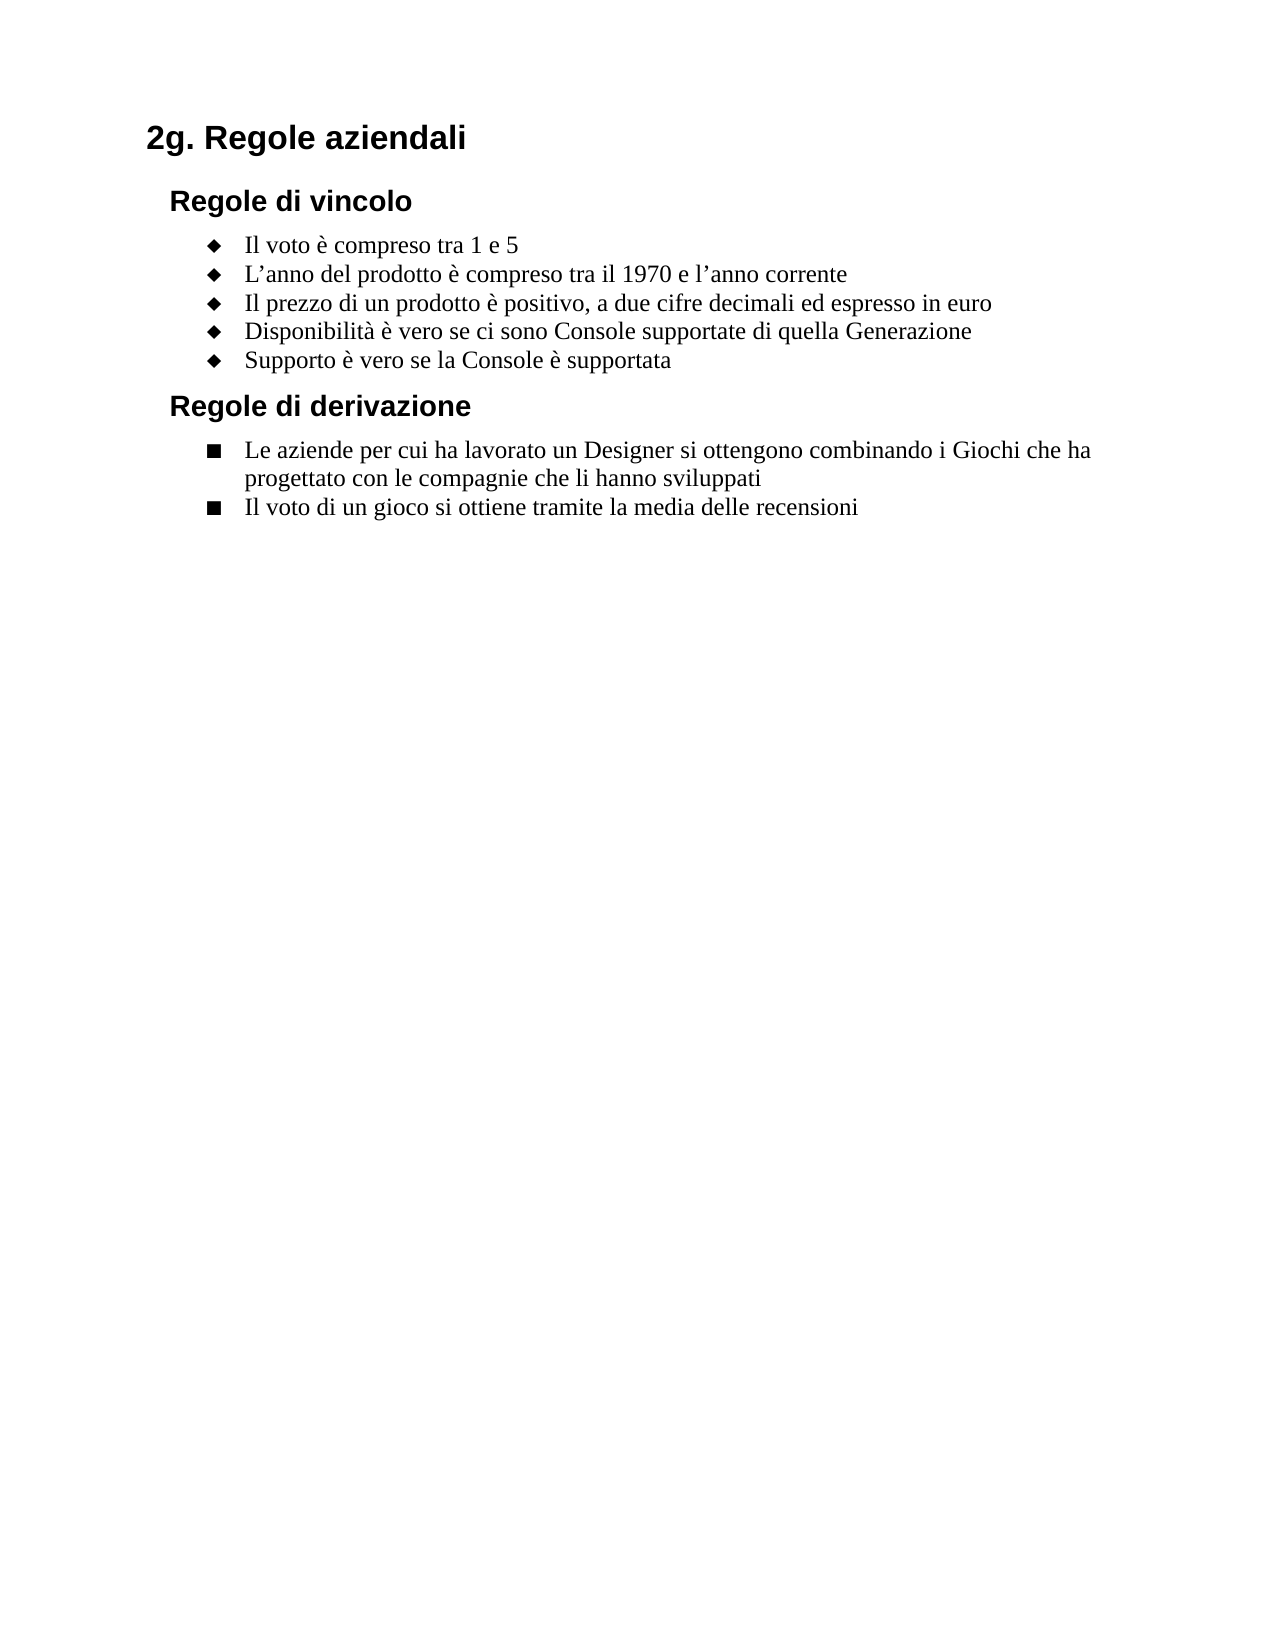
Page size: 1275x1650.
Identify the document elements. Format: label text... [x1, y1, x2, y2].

table_cell Il voto è compreso tra 1 e 5 L’anno del prodotto è compreso tra il 1970 e l’anno corrente Il prezzo di un prodotto è positivo, a due cifre decimali ed espresso in euro Disponibilità è vero se ci sono Console supportate di quella Generazione Supporto è vero se la Console è supportata [169, 230, 1154, 374]
table_cell Regole di derivazione [169, 374, 1154, 435]
table_cell Le aziende per cui ha lavorato un Designer si ottengono combinando i Giochi che ha progettato con le compagnie che li hanno sviluppati Il voto di un gioco si ottiene tramite la media delle recensioni [169, 435, 1154, 521]
table_header Regole di vincolo [169, 169, 1154, 230]
subtitle 2g. Regole aziendali [146, 118, 1157, 157]
